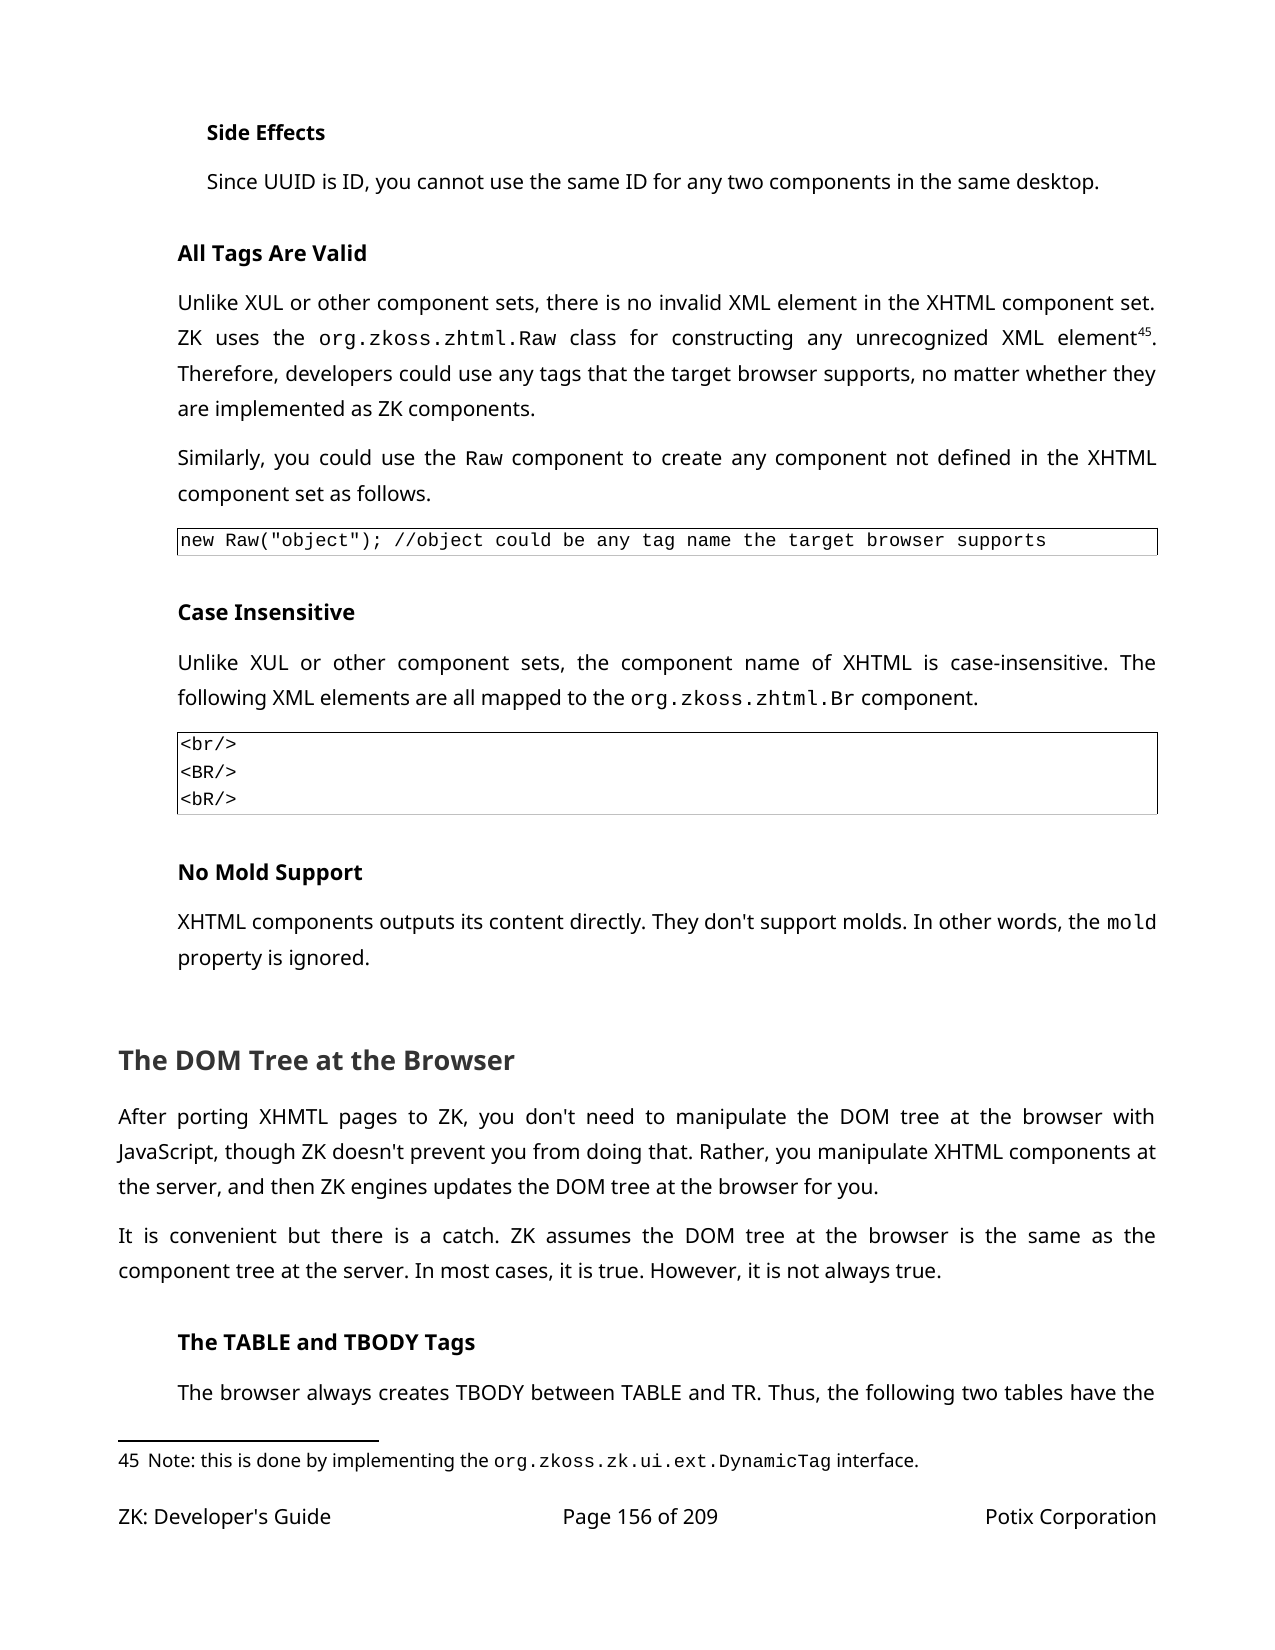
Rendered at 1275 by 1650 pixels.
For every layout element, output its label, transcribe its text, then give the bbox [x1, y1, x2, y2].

subtitle Case Insensitive [177, 597, 1157, 627]
text <bR/> [178, 787, 1157, 814]
text The browser always creates TBODY between TABLE and TR. Thus, the following two tables have the [177, 1378, 1157, 1406]
text Since UUID is ID, you cannot use the same ID for any two components in the same desktop. [207, 167, 1157, 195]
text It is convenient but there is a catch. ZK assumes the DOM tree at the browser is the same as the component tree at the server. In most cases, it is true. However, it is not always true. [118, 1221, 1157, 1285]
text Unlike XUL or other component sets, the component name of XHTML is case-insensitive. The following XML elements are all mapped to the org.zkoss.zhtml.Br component. [177, 648, 1157, 712]
subtitle No Mold Support [177, 856, 1157, 886]
text Unlike XUL or other component sets, there is no invalid XML element in the XHTML component set. ZK uses the org.zkoss.zhtml.Raw class for constructing any unrecognized XML element. Therefore, developers could use any tags that the target browser supports, no matter whether they are implemented as ZK components. [177, 288, 1157, 422]
subtitle Side Effects [207, 118, 1157, 146]
text new Raw("object"); //object could be any tag name the target browser supports [178, 529, 1157, 555]
text Note: this is done by implementing the org.zkoss.zk.ui.ext.DynamicTag interface. [118, 1447, 1157, 1473]
subtitle All Tags Are Valid [177, 238, 1157, 268]
text XHTML components outputs its content directly. They don't support molds. In other words, the mold property is ignored. [177, 907, 1157, 971]
text Similarly, you could use the Raw component to create any component not defined in the XHTML component set as follows. [177, 443, 1157, 507]
text <br/> [178, 733, 1157, 757]
text <BR/> [178, 759, 1157, 784]
subtitle The DOM Tree at the Browser [118, 1042, 1157, 1078]
text After porting XHMTL pages to ZK, you don't need to manipulate the DOM tree at the browser with JavaScript, though ZK doesn't prevent you from doing that. Rather, you manipulate XHTML components at the server, and then ZK engines updates the DOM tree at the browser for you. [118, 1102, 1157, 1201]
subtitle The TABLE and TBODY Tags [177, 1327, 1157, 1357]
